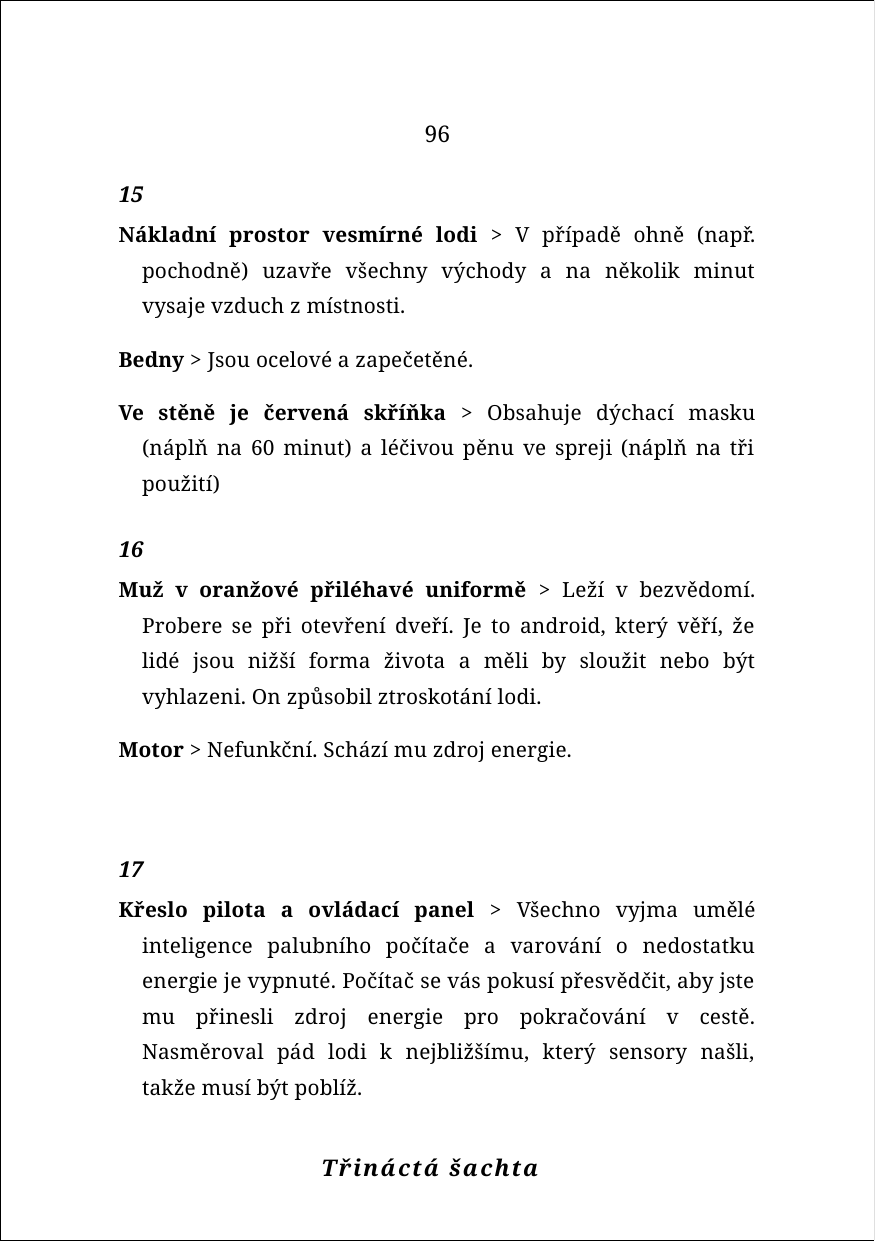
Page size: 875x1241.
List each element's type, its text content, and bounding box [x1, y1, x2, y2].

subtitle 15 [118, 179, 756, 209]
text Křeslo pilota a ovládací panel > Všechno vyjma umělé inteligence palubního počítače a varování o nedostatku energie je vypnuté. Počítač se vás pokusí přesvědčit, aby jste mu přinesli zdroj energie pro pokračování v cestě. Nasměroval pád lodi k nejbližšímu, který sensory našli, takže musí být poblíž. [118, 895, 756, 1101]
subtitle 16 [118, 534, 756, 564]
subtitle 17 [118, 854, 756, 883]
text Nákladní prostor vesmírné lodi > V případě ohně (např. pochodně) uzavře všechny východy a na několik minut vysaje vzduch z místnosti. [118, 221, 756, 320]
text Motor > Nefunkční. Schází mu zdroj energie. [118, 735, 756, 764]
text Ve stěně je červená skříňka > Obsahuje dýchací masku (náplň na 60 minut) a léčivou pěnu ve spreji (náplň na tři použití) [118, 398, 756, 497]
text Bedny > Jsou ocelové a zapečetěné. [118, 345, 756, 373]
text Muž v oranžové přiléhavé uniformě > Leží v bezvědomí. Probere se při otevření dveří. Je to android, který věří, že lidé jsou nižší forma života a měli by sloužit nebo být vyhlazeni. On způsobil ztroskotání lodi. [118, 576, 756, 711]
